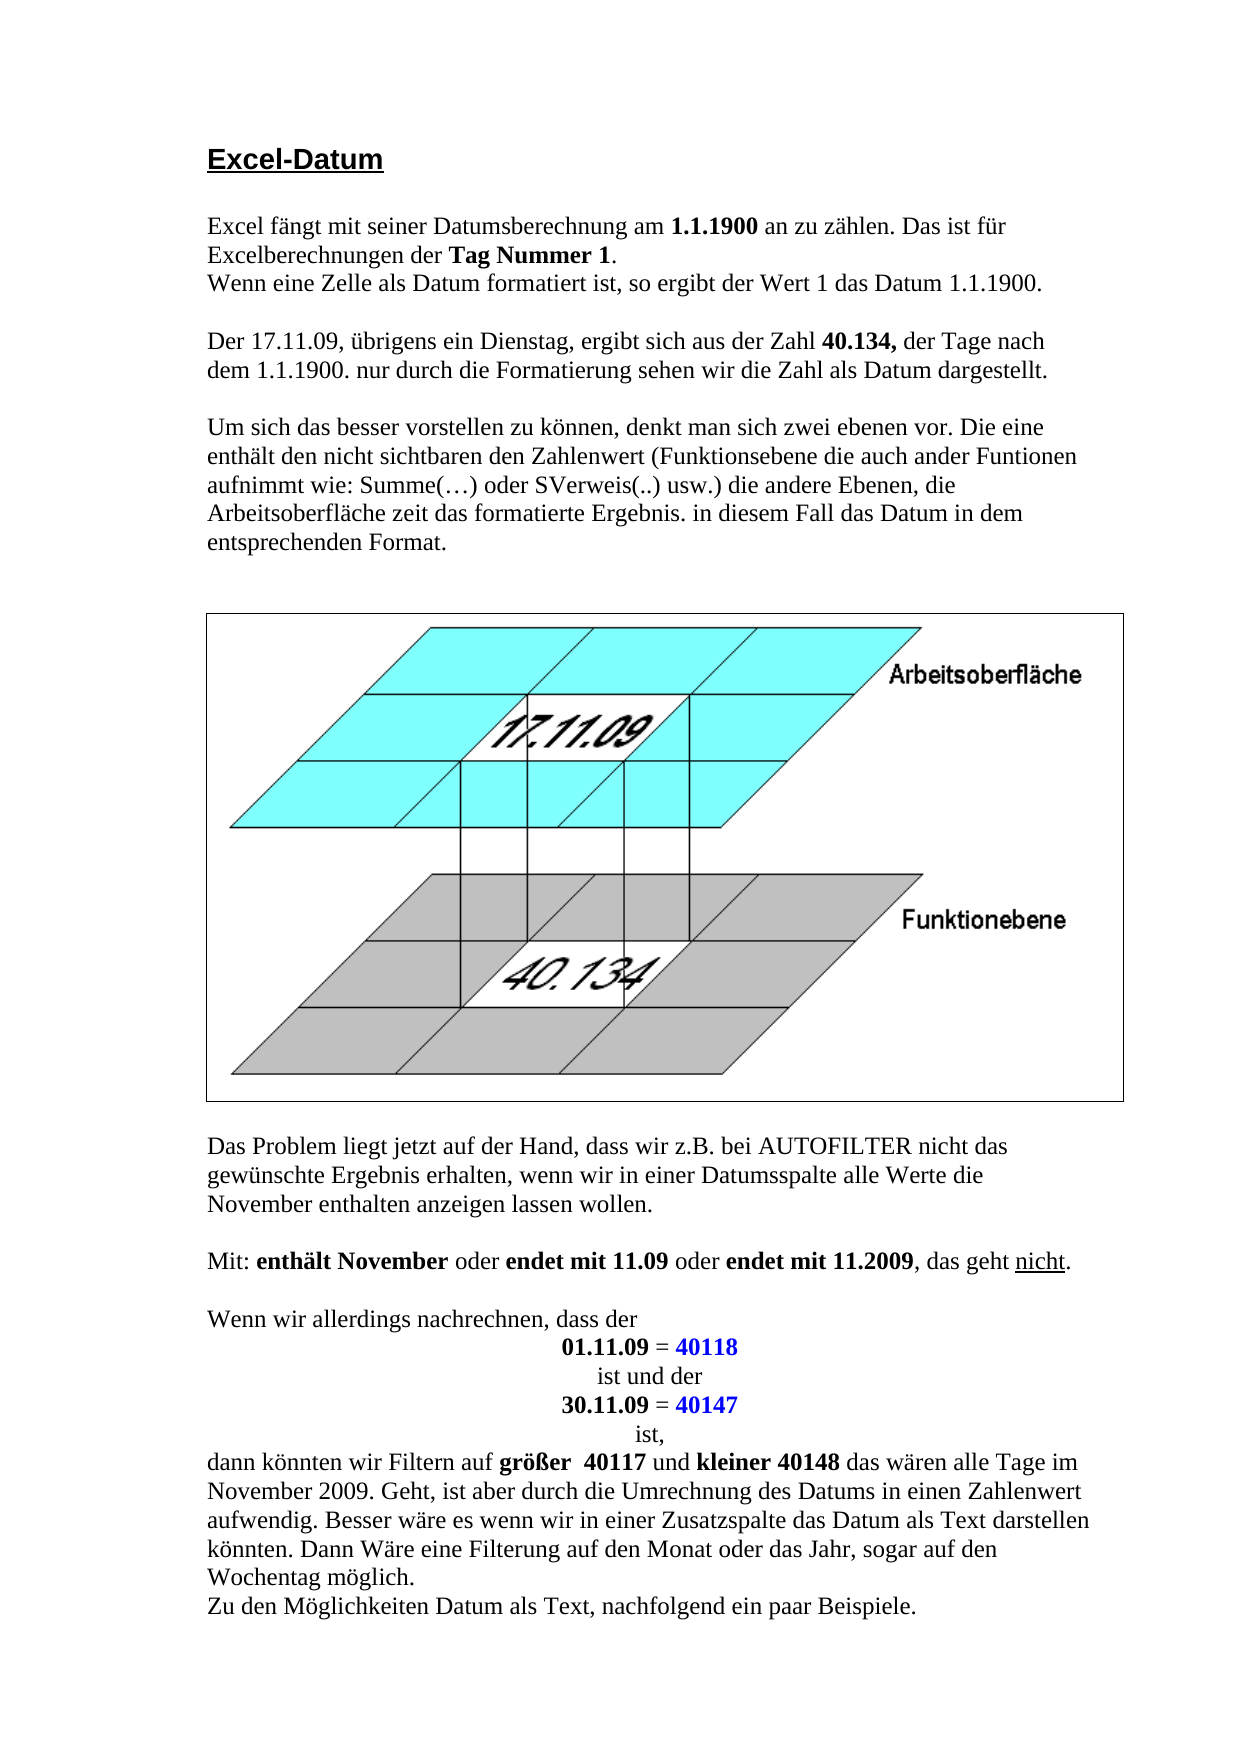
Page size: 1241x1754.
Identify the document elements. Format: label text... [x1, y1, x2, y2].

text Um sich das besser vorstellen zu können, denkt man sich zwei ebenen vor. Die eine enthält den nicht sichtbaren den Zahlenwert (Funktionsebene die auch ander Funtionen aufnimmt wie: Summe(…) oder SVerweis(..) usw.) die andere Ebenen, die Arbeitsoberfläche zeit das formatierte Ergebnis. in diesem Fall das Datum in dem entsprechenden Format. [207, 412, 1092, 556]
text Excel fängt mit seiner Datumsberechnung am 1.1.1900 an zu zählen. Das ist für Excelberechnungen der Tag Nummer 1. [207, 211, 1092, 268]
text Mit: enthält November oder endet mit 11.09 oder endet mit 11.2009, das geht nicht. [207, 1246, 1092, 1275]
text Das Problem liegt jetzt auf der Hand, dass wir z.B. bei AUTOFILTER nicht das gewünschte Ergebnis erhalten, wenn wir in einer Datumsspalte alle Werte die November enthalten anzeigen lassen wollen. [207, 1131, 1092, 1217]
text Der 17.11.09, übrigens ein Dienstag, ergibt sich aus der Zahl 40.134, der Tage nach dem 1.1.1900. nur durch die Formatierung sehen wir die Zahl als Datum dargestellt. [207, 326, 1092, 383]
text ist und der [207, 1361, 1092, 1390]
text Wenn eine Zelle als Datum formatiert ist, so ergibt der Wert 1 das Datum 1.1.1900. [207, 268, 1092, 297]
text Zu den Möglichkeiten Datum als Text, nachfolgend ein paar Beispiele. [207, 1591, 1092, 1620]
text 30.11.09 = 40147 [207, 1390, 1092, 1419]
picture [224, 623, 1107, 1092]
text dann könnten wir Filtern auf größer 40117 und kleiner 40148 das wären alle Tage im November 2009. Geht, ist aber durch die Umrechnung des Datums in einen Zahlenwert aufwendig. Besser wäre es wenn wir in einer Zusatzspalte das Datum als Text darstellen könnten. Dann Wäre eine Filterung auf den Monat oder das Jahr, sogar auf den Wochentag möglich. [207, 1447, 1092, 1591]
text ist, [207, 1419, 1092, 1447]
text Wenn wir allerdings nachrechnen, dass der [207, 1304, 1092, 1332]
subtitle Excel-Datum [207, 142, 1092, 176]
text 01.11.09 = 40118 [207, 1332, 1092, 1361]
